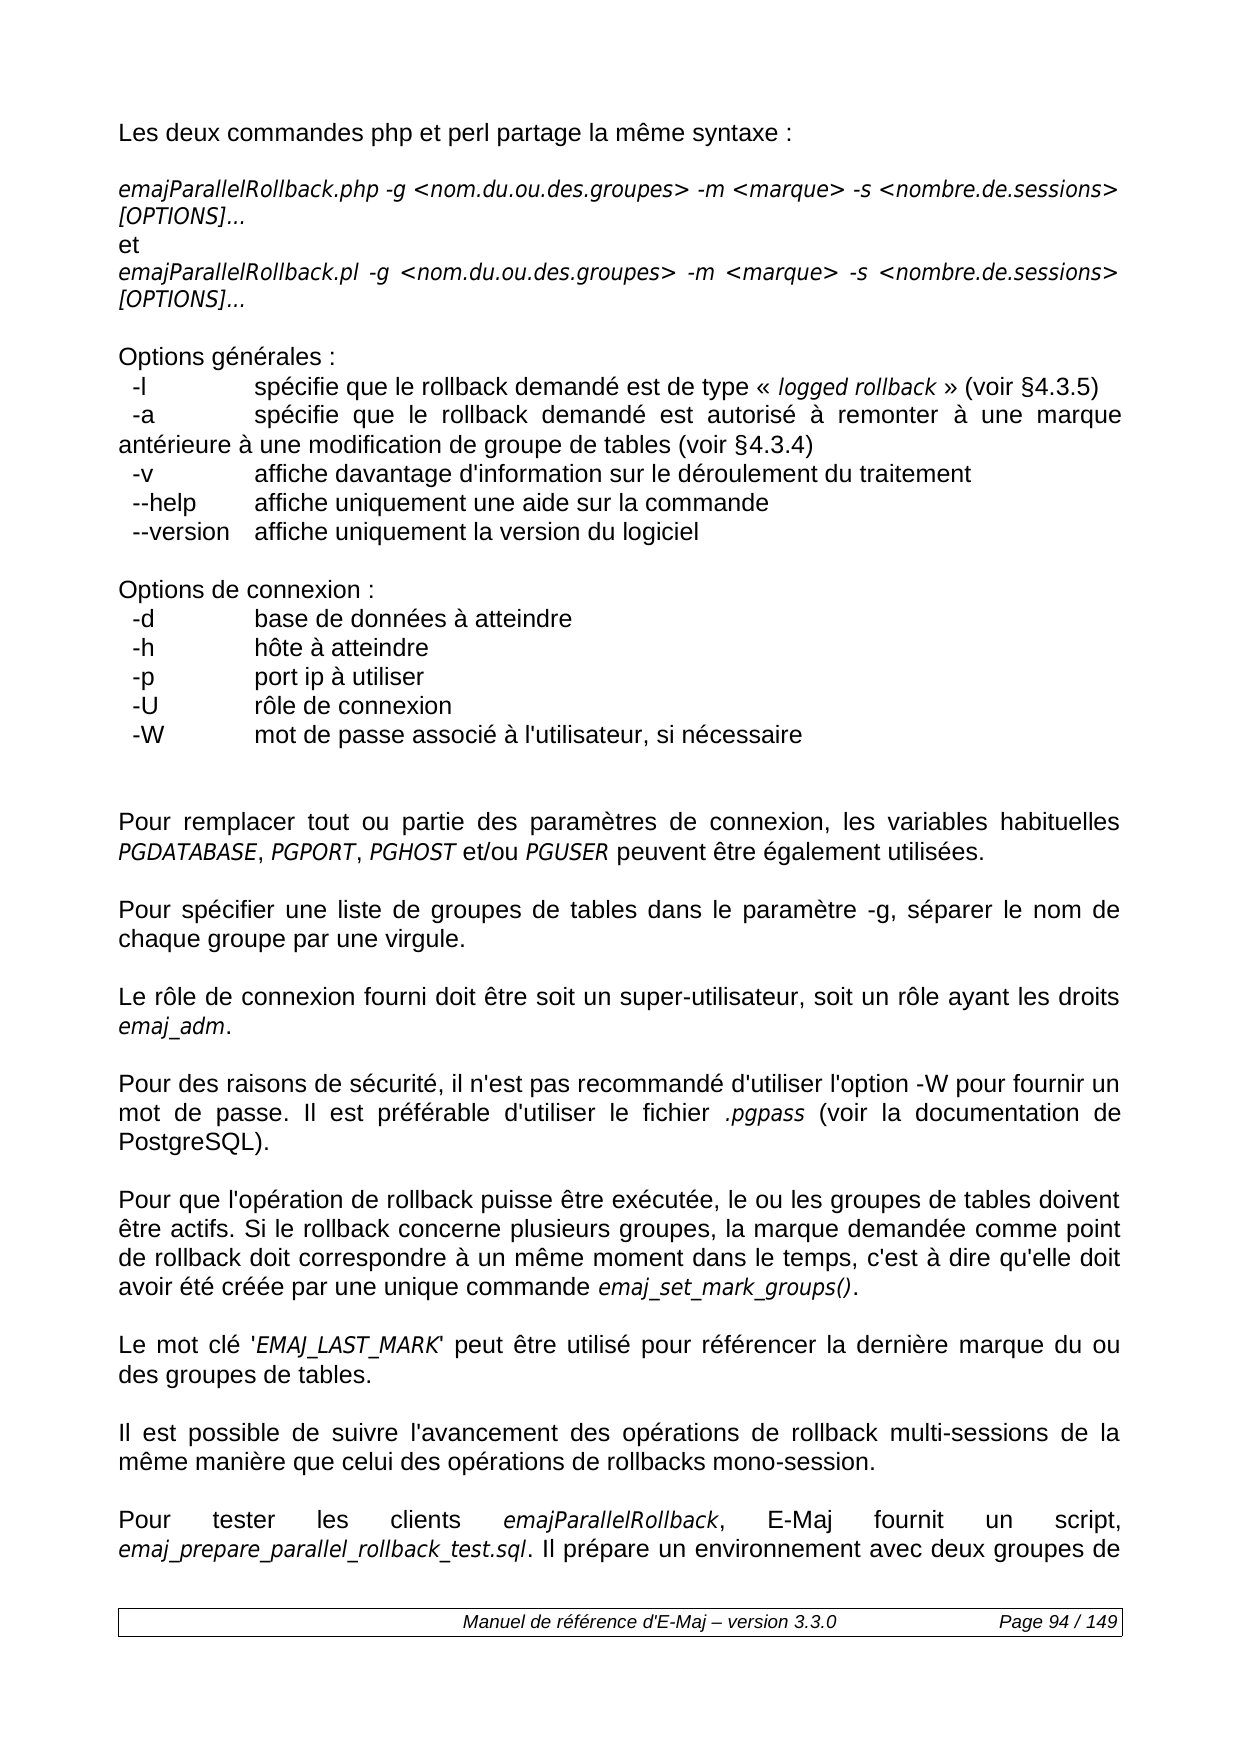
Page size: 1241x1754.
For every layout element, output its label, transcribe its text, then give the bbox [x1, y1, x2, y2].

text Les deux commandes php et perl partage la même syntaxe : [118, 118, 1122, 147]
text Pour tester les clients emajParallelRollback, E-Maj fournit un script, emaj_prepare_parallel_rollback_test.sql. Il prépare un environnement avec deux groupes de [118, 1505, 1122, 1563]
text emajParallelRollback.pl -g <nom.du.ou.des.groupes> -m <marque> -s <nombre.de.sessions> [OPTIONS]... [118, 259, 1122, 313]
text Il est possible de suivre l'avancement des opérations de rollback multi-sessions de la même manière que celui des opérations de rollbacks mono-session. [118, 1418, 1122, 1476]
text Pour spécifier une liste de groupes de tables dans le paramètre -g, séparer le nom de chaque groupe par une virgule. [118, 894, 1122, 953]
text -W mot de passe associé à l'utilisateur, si nécessaire [118, 720, 1122, 749]
text --version affiche uniquement la version du logiciel [118, 517, 1122, 546]
text emajParallelRollback.php -g <nom.du.ou.des.groupes> -m <marque> -s <nombre.de.sessions> [OPTIONS]... [118, 176, 1122, 230]
text -a spécifie que le rollback demandé est autorisé à remonter à une marque antérieure à une modification de groupe de tables (voir §4.3.4) [118, 400, 1122, 458]
text -h hôte à atteindre [118, 633, 1122, 662]
text -l spécifie que le rollback demandé est de type « logged rollback » (voir §4.3.5) [118, 371, 1122, 400]
text -p port ip à utiliser [118, 662, 1122, 691]
text et [118, 230, 1122, 259]
text --help affiche uniquement une aide sur la commande [118, 488, 1122, 517]
text Le rôle de connexion fourni doit être soit un super-utilisateur, soit un rôle ayant les droits emaj_adm. [118, 982, 1122, 1040]
text -d base de données à atteindre [118, 604, 1122, 633]
text Options générales : [118, 342, 1122, 371]
text Pour des raisons de sécurité, il n'est pas recommandé d'utiliser l'option -W pour fournir un mot de passe. Il est préférable d'utiliser le fichier .pgpass (voir la documentation de PostgreSQL). [118, 1069, 1122, 1156]
text Pour que l'opération de rollback puisse être exécutée, le ou les groupes de tables doivent être actifs. Si le rollback concerne plusieurs groupes, la marque demandée comme point de rollback doit correspondre à un même moment dans le temps, c'est à dire qu'elle doit avoir été créée par une unique commande emaj_set_mark_groups(). [118, 1185, 1122, 1301]
text -U rôle de connexion [118, 691, 1122, 720]
text Pour remplacer tout ou partie des paramètres de connexion, les variables habituelles PGDATABASE, PGPORT, PGHOST et/ou PGUSER peuvent être également utilisées. [118, 807, 1122, 865]
text Le mot clé 'EMAJ_LAST_MARK' peut être utilisé pour référencer la dernière marque du ou des groupes de tables. [118, 1330, 1122, 1388]
text Options de connexion : [118, 575, 1122, 604]
text -v affiche davantage d'information sur le déroulement du traitement [118, 458, 1122, 488]
